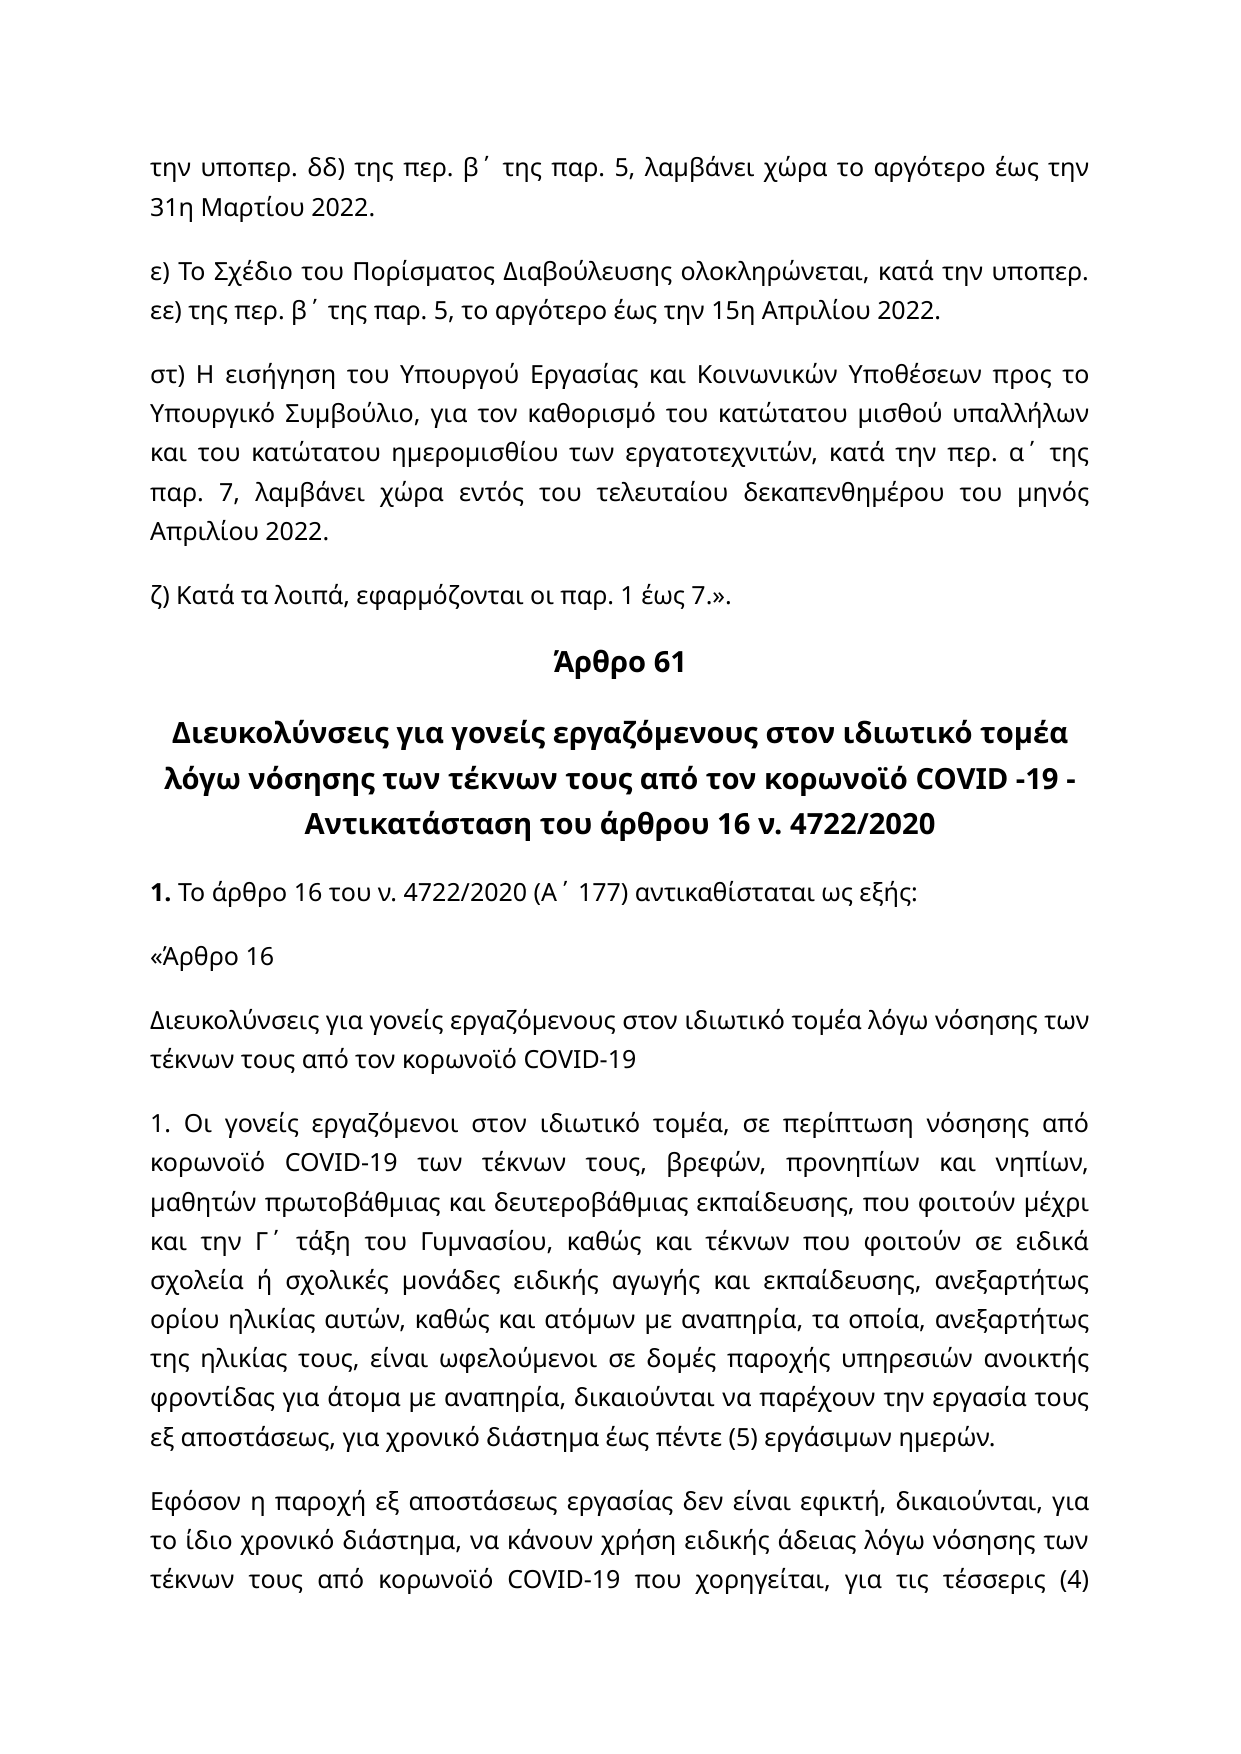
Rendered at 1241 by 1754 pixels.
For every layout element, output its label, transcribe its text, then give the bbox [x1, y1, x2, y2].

text «Άρθρο 16 [150, 938, 1090, 972]
text 1. Το άρθρο 16 του ν. 4722/2020 (Α΄ 177) αντικαθίσταται ως εξής: [150, 874, 1090, 908]
text ε) Το Σχέδιο του Πορίσματος Διαβούλευσης ολοκληρώνεται, κατά την υποπερ. εε) της περ. β΄ της παρ. 5, το αργότερο έως την 15η Απριλίου 2022. [150, 253, 1090, 327]
text την υποπερ. δδ) της περ. β΄ της παρ. 5, λαμβάνει χώρα το αργότερο έως την 31η Μαρτίου 2022. [150, 150, 1090, 223]
text ζ) Κατά τα λοιπά, εφαρμόζονται οι παρ. 1 έως 7.». [150, 577, 1090, 612]
subtitle Διευκολύνσεις για γονείς εργαζόμενους στον ιδιωτικό τομέα λόγω νόσησης των τέκνων τους από τον κορωνοϊό COVID -19 - Αντικατάσταση του άρθρου 16 ν. 4722/2020 [150, 712, 1090, 843]
text Εφόσον η παροχή εξ αποστάσεως εργασίας δεν είναι εφικτή, δικαιούνται, για το ίδιο χρονικό διάστημα, να κάνουν χρήση ειδικής άδειας λόγω νόσησης των τέκνων τους από κορωνοϊό COVID-19 που χορηγείται, για τις τέσσερις (4) [150, 1483, 1090, 1596]
text στ) Η εισήγηση του Υπουργού Εργασίας και Κοινωνικών Υποθέσεων προς το Υπουργικό Συμβούλιο, για τον καθορισμό του κατώτατου μισθού υπαλλήλων και του κατώτατου ημερομισθίου των εργατοτεχνιτών, κατά την περ. α΄ της παρ. 7, λαμβάνει χώρα εντός του τελευταίου δεκαπενθημέρου του μηνός Απριλίου 2022. [150, 357, 1090, 547]
text Διευκολύνσεις για γονείς εργαζόμενους στον ιδιωτικό τομέα λόγω νόσησης των τέκνων τους από τον κορωνοϊό COVID-19 [150, 1002, 1090, 1076]
text 1. Οι γονείς εργαζόμενοι στον ιδιωτικό τομέα, σε περίπτωση νόσησης από κορωνοϊό COVID-19 των τέκνων τους, βρεφών, προνηπίων και νηπίων, μαθητών πρωτοβάθμιας και δευτεροβάθμιας εκπαίδευσης, που φοιτούν μέχρι και την Γ΄ τάξη του Γυμνασίου, καθώς και τέκνων που φοιτούν σε ειδικά σχολεία ή σχολικές μονάδες ειδικής αγωγής και εκπαίδευσης, ανεξαρτήτως ορίου ηλικίας αυτών, καθώς και ατόμων με αναπηρία, τα οποία, ανεξαρτήτως της ηλικίας τους, είναι ωφελούμενοι σε δομές παροχής υπηρεσιών ανοικτής φροντίδας για άτομα με αναπηρία, δικαιούνται να παρέχουν την εργασία τους εξ αποστάσεως, για χρονικό διάστημα έως πέντε (5) εργάσιμων ημερών. [150, 1106, 1090, 1453]
subtitle Άρθρο 61 [150, 642, 1090, 681]
